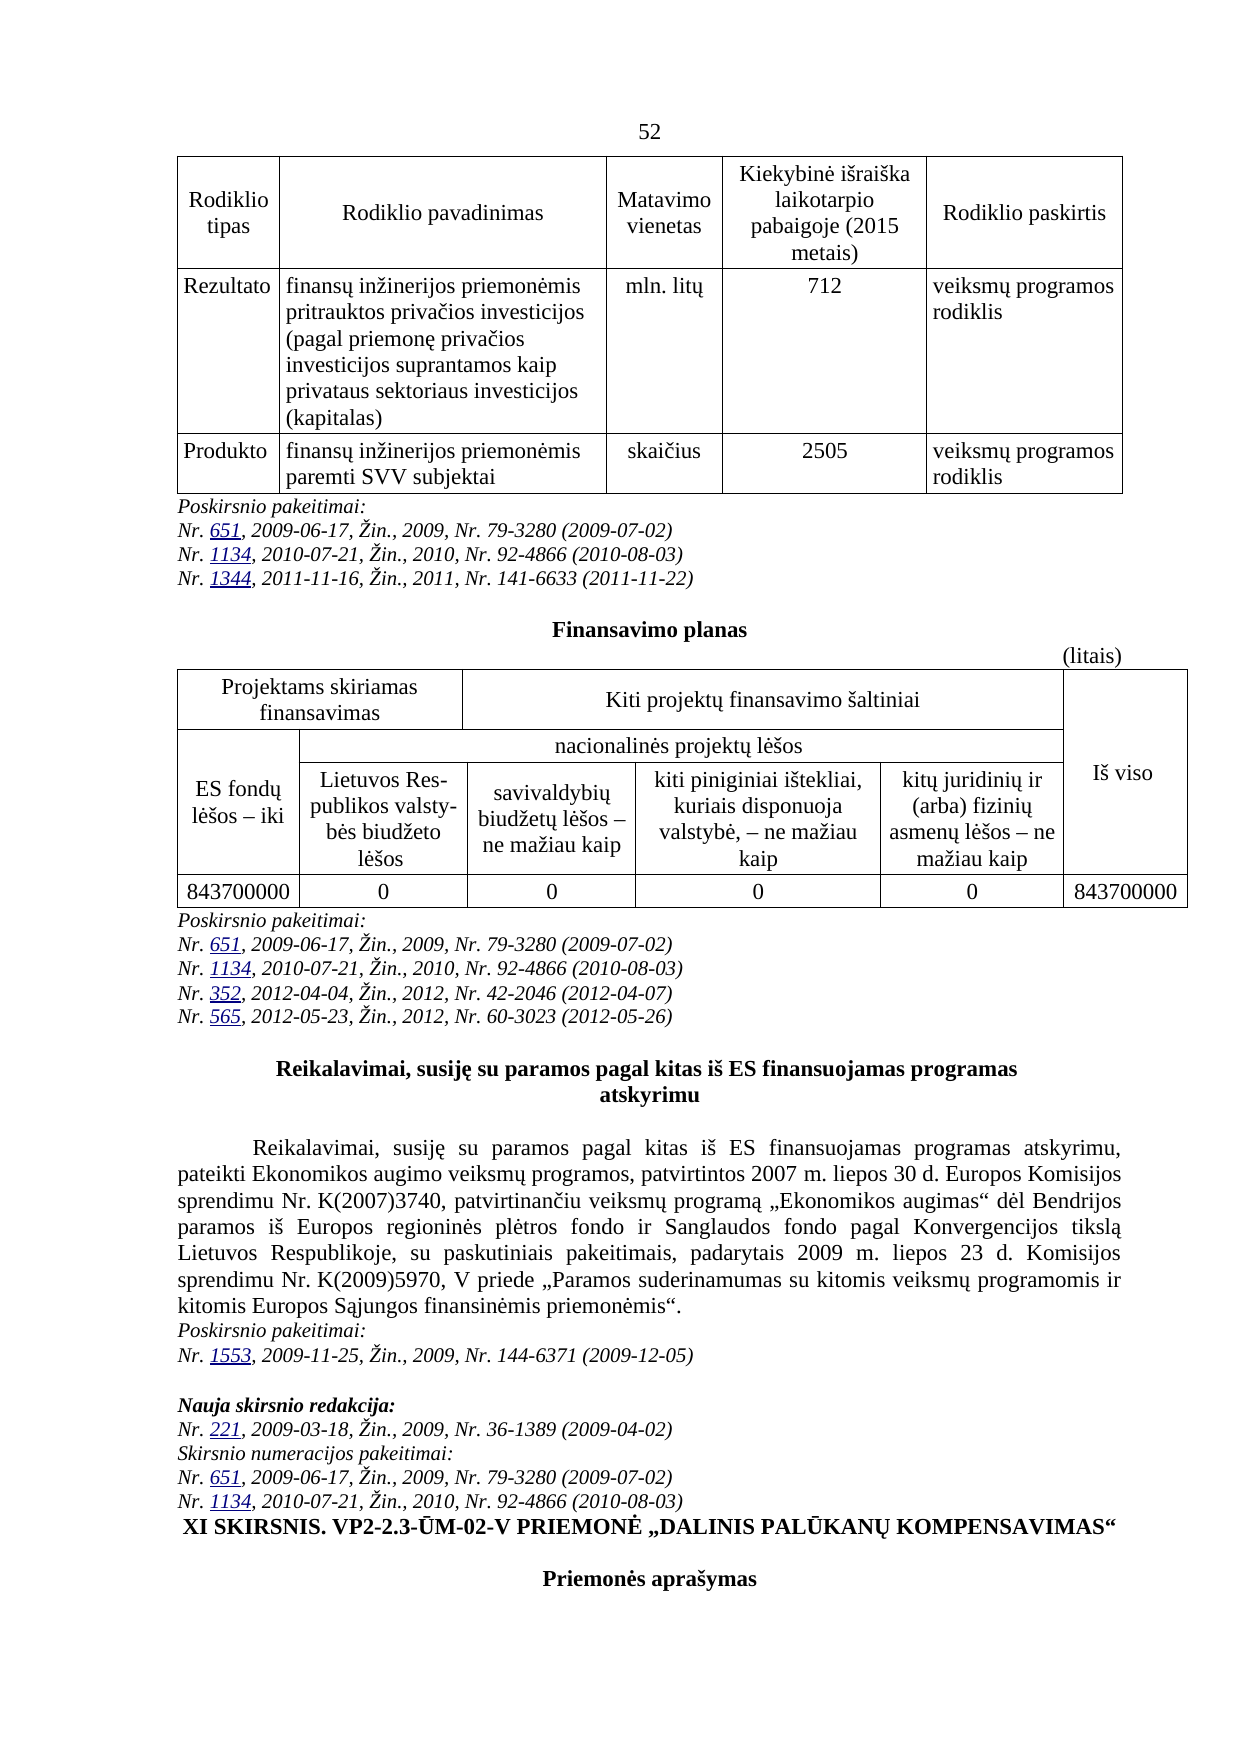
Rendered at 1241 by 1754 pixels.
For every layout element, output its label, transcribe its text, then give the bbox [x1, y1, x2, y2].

table_cell 0 [881, 875, 1063, 907]
table_cell veiksmų programos rodiklis [927, 269, 1122, 433]
text Nr. 1134, 2010-07-21, Žin., 2010, Nr. 92-4866 (2010-08-03) [177, 956, 1122, 980]
table_header Kiekybinė išraiška laikotarpio pabaigoje (2015 metais) [723, 157, 926, 268]
table_cell Lietuvos Res­publikos valsty­bės biudžeto lėšos [300, 763, 467, 874]
text Nr. 1553, 2009-11-25, Žin., 2009, Nr. 144-6371 (2009-12-05) [177, 1342, 1122, 1367]
text Nr. 1344, 2011-11-16, Žin., 2011, Nr. 141-6633 (2011-11-22) [177, 566, 1122, 590]
text Nr. 651, 2009-06-17, Žin., 2009, Nr. 79-3280 (2009-07-02) [177, 932, 1122, 956]
table_cell 0 [636, 875, 880, 907]
text Finansavimo planas [177, 616, 1122, 642]
text Skirsnio numeracijos pakeitimai: [177, 1441, 1122, 1465]
table_cell finansų inžinerijos priemonėmis pritrauktos privačios investicijos (pagal priemonę privačios investicijos suprantamos kaip privataus sektoriaus investicijos (kapitalas) [280, 269, 606, 433]
text Poskirsnio pakeitimai: [177, 1318, 1122, 1342]
table_cell finansų inžinerijos priemonėmis paremti SVV subjektai [280, 434, 606, 492]
table_header Kiti projektų finansavimo šaltiniai [463, 670, 1063, 728]
table_cell 712 [723, 269, 926, 433]
table_cell 0 [300, 875, 467, 907]
text Nr. 651, 2009-06-17, Žin., 2009, Nr. 79-3280 (2009-07-02) [177, 518, 1122, 542]
text (litais) [215, 642, 1122, 669]
text Poskirsnio pakeitimai: [177, 908, 1122, 932]
table_cell kiti piniginiai ištekliai, kuriais disponuoja valstybė, – ne mažiau kaip [636, 763, 880, 874]
table_header Rodiklio pavadinimas [280, 157, 606, 268]
text Nr. 565, 2012-05-23, Žin., 2012, Nr. 60-3023 (2012-05-26) [177, 1004, 1122, 1028]
text Reikalavimai, susiję su paramos pagal kitas iš ES finansuojamas programas atskyrimu, pateikti Ekonomikos augimo veiksmų programos, patvirtintos 2007 m. liepos 30 d. Europos Komisijos sprendimu Nr. K(2007)3740, patvirtinančiu veiksmų programą „Ekonomikos augimas“ dėl Bendrijos paramos iš Europos regioninės plėtros fondo ir Sanglaudos fondo pagal Konvergencijos tikslą Lietuvos Respublikoje, su paskutiniais pakeitimais, padarytais 2009 m. liepos 23 d. Komisijos sprendimu Nr. K(2009)5970, V priede „Paramos suderinamumas su kitomis veiksmų programomis ir kitomis Europos Sąjungos finansinėmis priemonėmis“. [177, 1134, 1122, 1318]
table_header Rodiklio paskirtis [927, 157, 1122, 268]
table_cell savivaldybių biudžetų lėšos – ne mažiau kaip [468, 763, 635, 874]
table_cell 843700000 [1064, 875, 1187, 907]
table_cell skaičius [607, 434, 722, 492]
text Nr. 651, 2009-06-17, Žin., 2009, Nr. 79-3280 (2009-07-02) [177, 1465, 1122, 1489]
table_cell Rezultato [178, 269, 279, 433]
table_header Iš viso [1064, 670, 1187, 874]
table_cell veiksmų programos rodiklis [927, 434, 1122, 492]
text Nr. 221, 2009-03-18, Žin., 2009, Nr. 36-1389 (2009-04-02) [177, 1417, 1122, 1441]
text Nauja skirsnio redakcija: [177, 1393, 1122, 1417]
text Nr. 352, 2012-04-04, Žin., 2012, Nr. 42-2046 (2012-04-07) [177, 980, 1122, 1004]
table_header Rodiklio tipas [178, 157, 279, 268]
table_cell Produkto [178, 434, 279, 492]
table_cell mln. litų [607, 269, 722, 433]
table_cell kitų juridinių ir (arba) fizinių asmenų lėšos – ne mažiau kaip [881, 763, 1063, 874]
table_cell 2505 [723, 434, 926, 492]
table_cell ES fondų lėšos – iki [178, 730, 299, 874]
text Nr. 1134, 2010-07-21, Žin., 2010, Nr. 92-4866 (2010-08-03) [177, 542, 1122, 566]
table_header Projektams skiriamas finansavimas [178, 670, 462, 728]
text Nr. 1134, 2010-07-21, Žin., 2010, Nr. 92-4866 (2010-08-03) [177, 1489, 1122, 1513]
text XI SKIRSNIS. VP2-2.3-ŪM-02-V priemonė „dalinis palūkanų kompensavimas“ [177, 1513, 1122, 1539]
text Poskirsnio pakeitimai: [177, 494, 1122, 518]
table_header Matavimo vienetas [607, 157, 722, 268]
table_cell 843700000 [178, 875, 299, 907]
table_cell nacionalinės projektų lėšos [300, 730, 1063, 762]
text Reikalavimai, susiję su paramos pagal kitas iš ES finansuojamas programas atskyrimu [177, 1055, 1122, 1108]
table_cell 0 [468, 875, 635, 907]
text Priemonės aprašymas [177, 1564, 1122, 1591]
